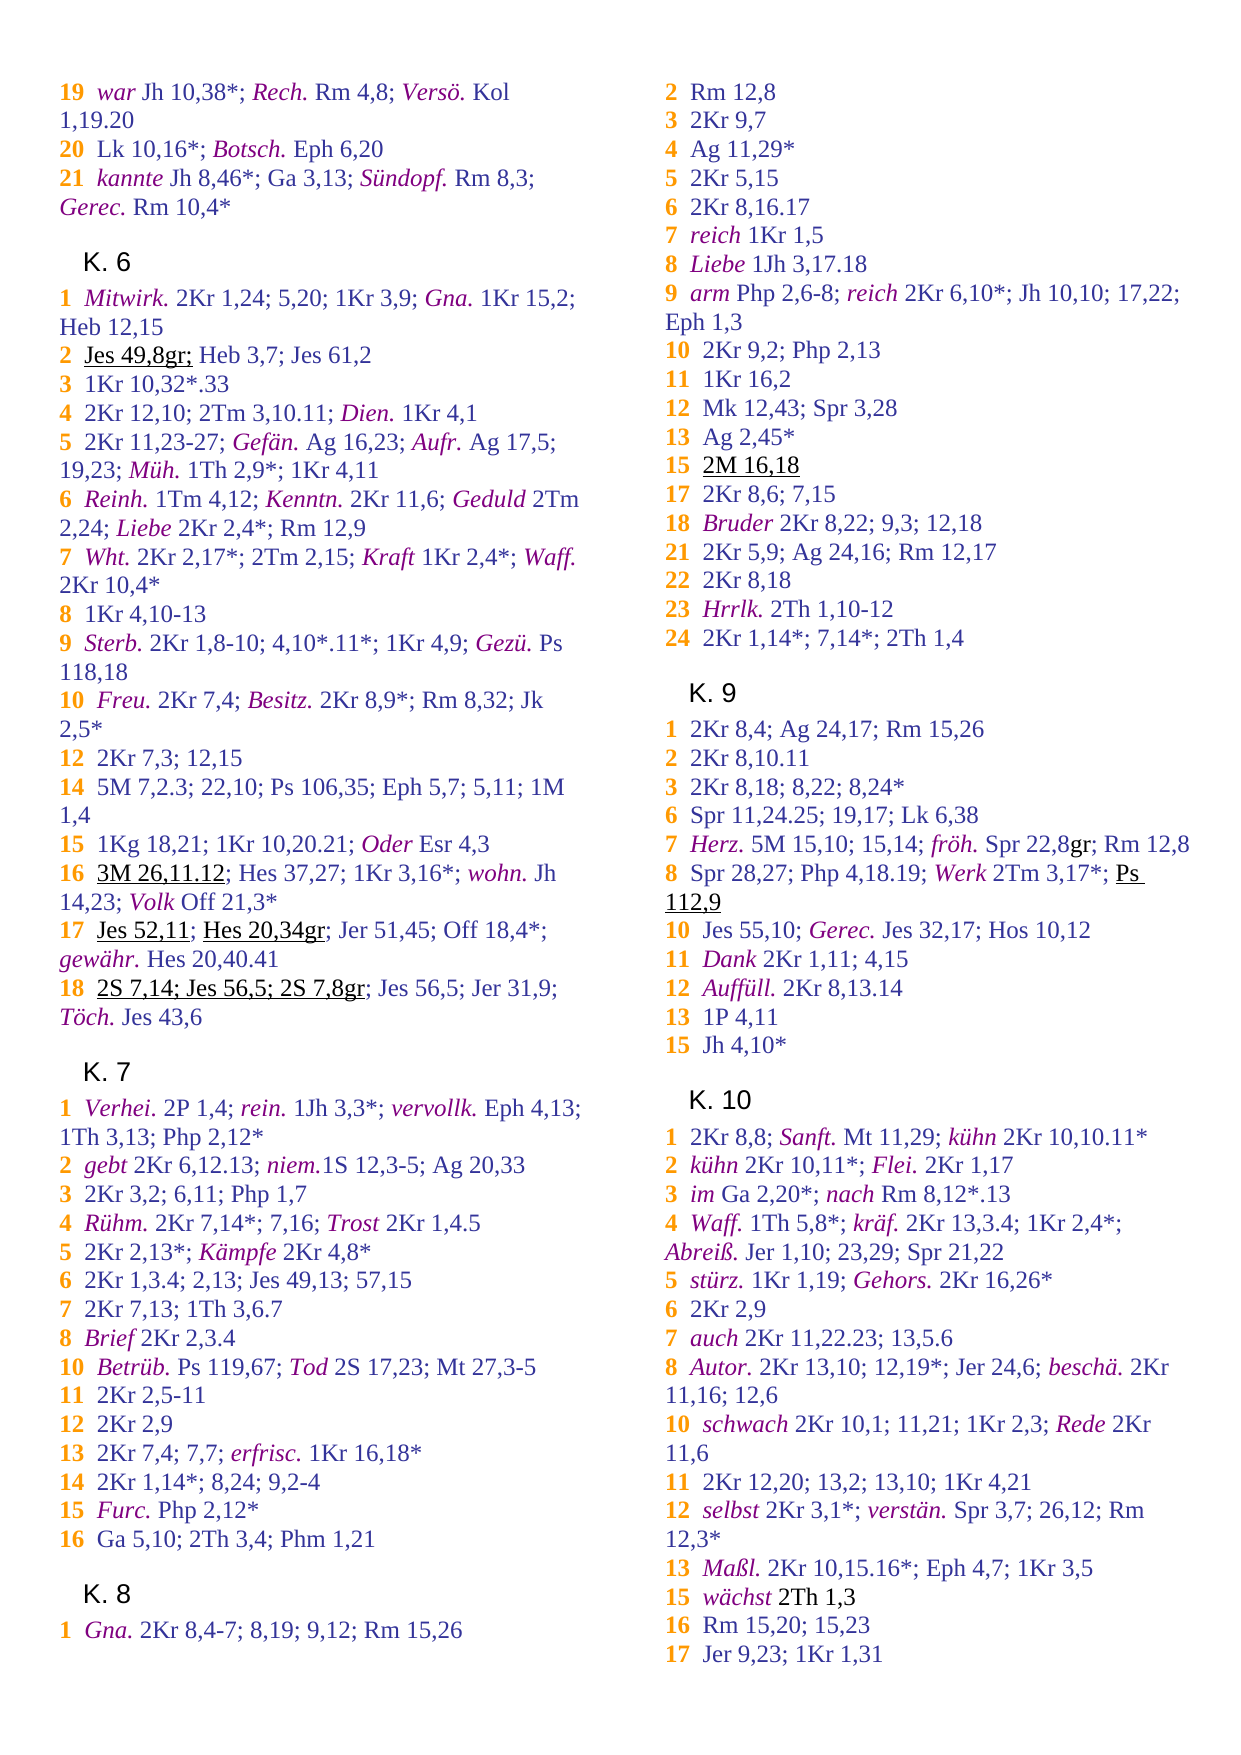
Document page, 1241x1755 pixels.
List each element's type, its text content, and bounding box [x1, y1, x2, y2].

text 15 2M 16,18 [665, 451, 1193, 479]
text 11 Dank 2Kr 1,11; 4,15 [665, 944, 1193, 973]
text 12 Auffüll. 2Kr 8,13.14 [665, 973, 1193, 1002]
text 2 Rm 12,8 [665, 77, 1193, 106]
text 15 Jh 4,10* [665, 1031, 1193, 1059]
text 7 Wht. 2Kr 2,17*; 2Tm 2,15; Kraft 1Kr 2,4*; Waff. 2Kr 10,4* [59, 542, 587, 599]
text 10 Freu. 2Kr 7,4; Besitz. 2Kr 8,9*; Rm 8,32; Jk 2,5* [59, 686, 587, 743]
text 2 kühn 2Kr 10,11*; Flei. 2Kr 1,17 [665, 1151, 1193, 1179]
text 2 2Kr 8,10.11 [665, 743, 1193, 772]
text 2 gebt 2Kr 6,12.13; niem.1S 12,3-5; Ag 20,33 [59, 1151, 587, 1179]
text 6 Reinh. 1Tm 4,12; Kenntn. 2Kr 11,6; Geduld 2Tm 2,24; Liebe 2Kr 2,4*; Rm 12,9 [59, 484, 587, 542]
text 21 2Kr 5,9; Ag 24,16; Rm 12,17 [665, 537, 1193, 566]
text 17 2Kr 8,6; 7,15 [665, 479, 1193, 508]
text 15 wächst 2Th 1,3 [665, 1582, 1193, 1611]
text 16 Ga 5,10; 2Th 3,4; Phm 1,21 [59, 1524, 587, 1553]
text 6 2Kr 8,16.17 [665, 192, 1193, 221]
text 10 Betrüb. Ps 119,67; Tod 2S 17,23; Mt 27,3-5 [59, 1352, 587, 1381]
text 18 2S 7,14; Jes 56,5; 2S 7,8gr; Jes 56,5; Jer 31,9; Töch. Jes 43,6 [59, 973, 587, 1031]
subtitle K. 8 [83, 1578, 587, 1609]
text 13 2Kr 7,4; 7,7; erfrisc. 1Kr 16,18* [59, 1438, 587, 1467]
text 5 stürz. 1Kr 1,19; Gehors. 2Kr 16,26* [665, 1266, 1193, 1294]
text 5 2Kr 2,13*; Kämpfe 2Kr 4,8* [59, 1237, 587, 1266]
text 12 Mk 12,43; Spr 3,28 [665, 393, 1193, 422]
text 10 schwach 2Kr 10,1; 11,21; 1Kr 2,3; Rede 2Kr 11,6 [665, 1409, 1193, 1467]
text 7 2Kr 7,13; 1Th 3,6.7 [59, 1294, 587, 1323]
text 5 2Kr 11,23-27; Gefän. Ag 16,23; Aufr. Ag 17,5; 19,23; Müh. 1Th 2,9*; 1Kr 4,11 [59, 427, 587, 484]
subtitle K. 10 [688, 1084, 1193, 1116]
text 6 2Kr 2,9 [665, 1294, 1193, 1323]
text 17 Jes 52,11; Hes 20,34gr; Jer 51,45; Off 18,4*; gewähr. Hes 20,40.41 [59, 916, 587, 973]
subtitle K. 7 [83, 1056, 587, 1087]
text 1 2Kr 8,8; Sanft. Mt 11,29; kühn 2Kr 10,10.11* [665, 1122, 1193, 1151]
text 14 5M 7,2.3; 22,10; Ps 106,35; Eph 5,7; 5,11; 1M 1,4 [59, 772, 587, 829]
text 7 reich 1Kr 1,5 [665, 221, 1193, 249]
text 22 2Kr 8,18 [665, 566, 1193, 594]
text 4 Rühm. 2Kr 7,14*; 7,16; Trost 2Kr 1,4.5 [59, 1208, 587, 1237]
text 12 selbst 2Kr 3,1*; verstän. Spr 3,7; 26,12; Rm 12,3* [665, 1496, 1193, 1553]
text 11 1Kr 16,2 [665, 364, 1193, 393]
text 2 Jes 49,8gr; Heb 3,7; Jes 61,2 [59, 341, 587, 369]
text 8 1Kr 4,10-13 [59, 599, 587, 628]
text 6 2Kr 1,3.4; 2,13; Jes 49,13; 57,15 [59, 1266, 587, 1294]
text 12 2Kr 7,3; 12,15 [59, 743, 587, 772]
text 8 Autor. 2Kr 13,10; 12,19*; Jer 24,6; beschä. 2Kr 11,16; 12,6 [665, 1352, 1193, 1409]
text 7 auch 2Kr 11,22.23; 13,5.6 [665, 1323, 1193, 1352]
text 23 Hrrlk. 2Th 1,10-12 [665, 594, 1193, 623]
text 6 Spr 11,24.25; 19,17; Lk 6,38 [665, 801, 1193, 829]
text 16 Rm 15,20; 15,23 [665, 1611, 1193, 1639]
text 3 im Ga 2,20*; nach Rm 8,12*.13 [665, 1179, 1193, 1208]
text 8 Brief 2Kr 2,3.4 [59, 1323, 587, 1352]
text 20 Lk 10,16*; Botsch. Eph 6,20 [59, 134, 587, 163]
text 3 2Kr 3,2; 6,11; Php 1,7 [59, 1179, 587, 1208]
text 9 arm Php 2,6-8; reich 2Kr 6,10*; Jh 10,10; 17,22; Eph 1,3 [665, 278, 1193, 336]
text 7 Herz. 5M 15,10; 15,14; fröh. Spr 22,8gr; Rm 12,8 [665, 829, 1193, 858]
text 18 Bruder 2Kr 8,22; 9,3; 12,18 [665, 508, 1193, 537]
text 12 2Kr 2,9 [59, 1409, 587, 1438]
text 11 2Kr 12,20; 13,2; 13,10; 1Kr 4,21 [665, 1467, 1193, 1496]
text 13 Maßl. 2Kr 10,15.16*; Eph 4,7; 1Kr 3,5 [665, 1553, 1193, 1582]
text 4 2Kr 12,10; 2Tm 3,10.11; Dien. 1Kr 4,1 [59, 398, 587, 427]
text 4 Ag 11,29* [665, 134, 1193, 163]
text 13 Ag 2,45* [665, 422, 1193, 451]
text 24 2Kr 1,14*; 7,14*; 2Th 1,4 [665, 623, 1193, 652]
text 15 Furc. Php 2,12* [59, 1496, 587, 1524]
text 8 Liebe 1Jh 3,17.18 [665, 249, 1193, 278]
text 21 kannte Jh 8,46*; Ga 3,13; Sündopf. Rm 8,3; Gerec. Rm 10,4* [59, 163, 587, 221]
text 15 1Kg 18,21; 1Kr 10,20.21; Oder Esr 4,3 [59, 829, 587, 858]
text 14 2Kr 1,14*; 8,24; 9,2-4 [59, 1467, 587, 1496]
text 3 2Kr 8,18; 8,22; 8,24* [665, 772, 1193, 801]
text 1 Mitwirk. 2Kr 1,24; 5,20; 1Kr 3,9; Gna. 1Kr 15,2; Heb 12,15 [59, 283, 587, 341]
subtitle K. 6 [83, 246, 587, 277]
text 13 1P 4,11 [665, 1002, 1193, 1031]
subtitle K. 9 [688, 677, 1193, 708]
text 11 2Kr 2,5-11 [59, 1381, 587, 1409]
text 9 Sterb. 2Kr 1,8-10; 4,10*.11*; 1Kr 4,9; Gezü. Ps 118,18 [59, 628, 587, 686]
text 1 Verhei. 2P 1,4; rein. 1Jh 3,3*; vervollk. Eph 4,13; 1Th 3,13; Php 2,12* [59, 1093, 587, 1151]
text 4 Waff. 1Th 5,8*; kräf. 2Kr 13,3.4; 1Kr 2,4*; Abreiß. Jer 1,10; 23,29; Spr 21,22 [665, 1208, 1193, 1266]
text 10 Jes 55,10; Gerec. Jes 32,17; Hos 10,12 [665, 916, 1193, 944]
text 3 2Kr 9,7 [665, 106, 1193, 134]
text 3 1Kr 10,32*.33 [59, 369, 587, 398]
text 1 Gna. 2Kr 8,4-7; 8,19; 9,12; Rm 15,26 [59, 1616, 587, 1644]
text 16 3M 26,11.12; Hes 37,27; 1Kr 3,16*; wohn. Jh 14,23; Volk Off 21,3* [59, 858, 587, 916]
text 17 Jer 9,23; 1Kr 1,31 [665, 1639, 1193, 1668]
text 19 war Jh 10,38*; Rech. Rm 4,8; Versö. Kol 1,19.20 [59, 77, 587, 134]
text 1 2Kr 8,4; Ag 24,17; Rm 15,26 [665, 714, 1193, 743]
text 5 2Kr 5,15 [665, 163, 1193, 192]
text 10 2Kr 9,2; Php 2,13 [665, 336, 1193, 364]
text 8 Spr 28,27; Php 4,18.19; Werk 2Tm 3,17*; Ps 112,9 [665, 858, 1193, 916]
